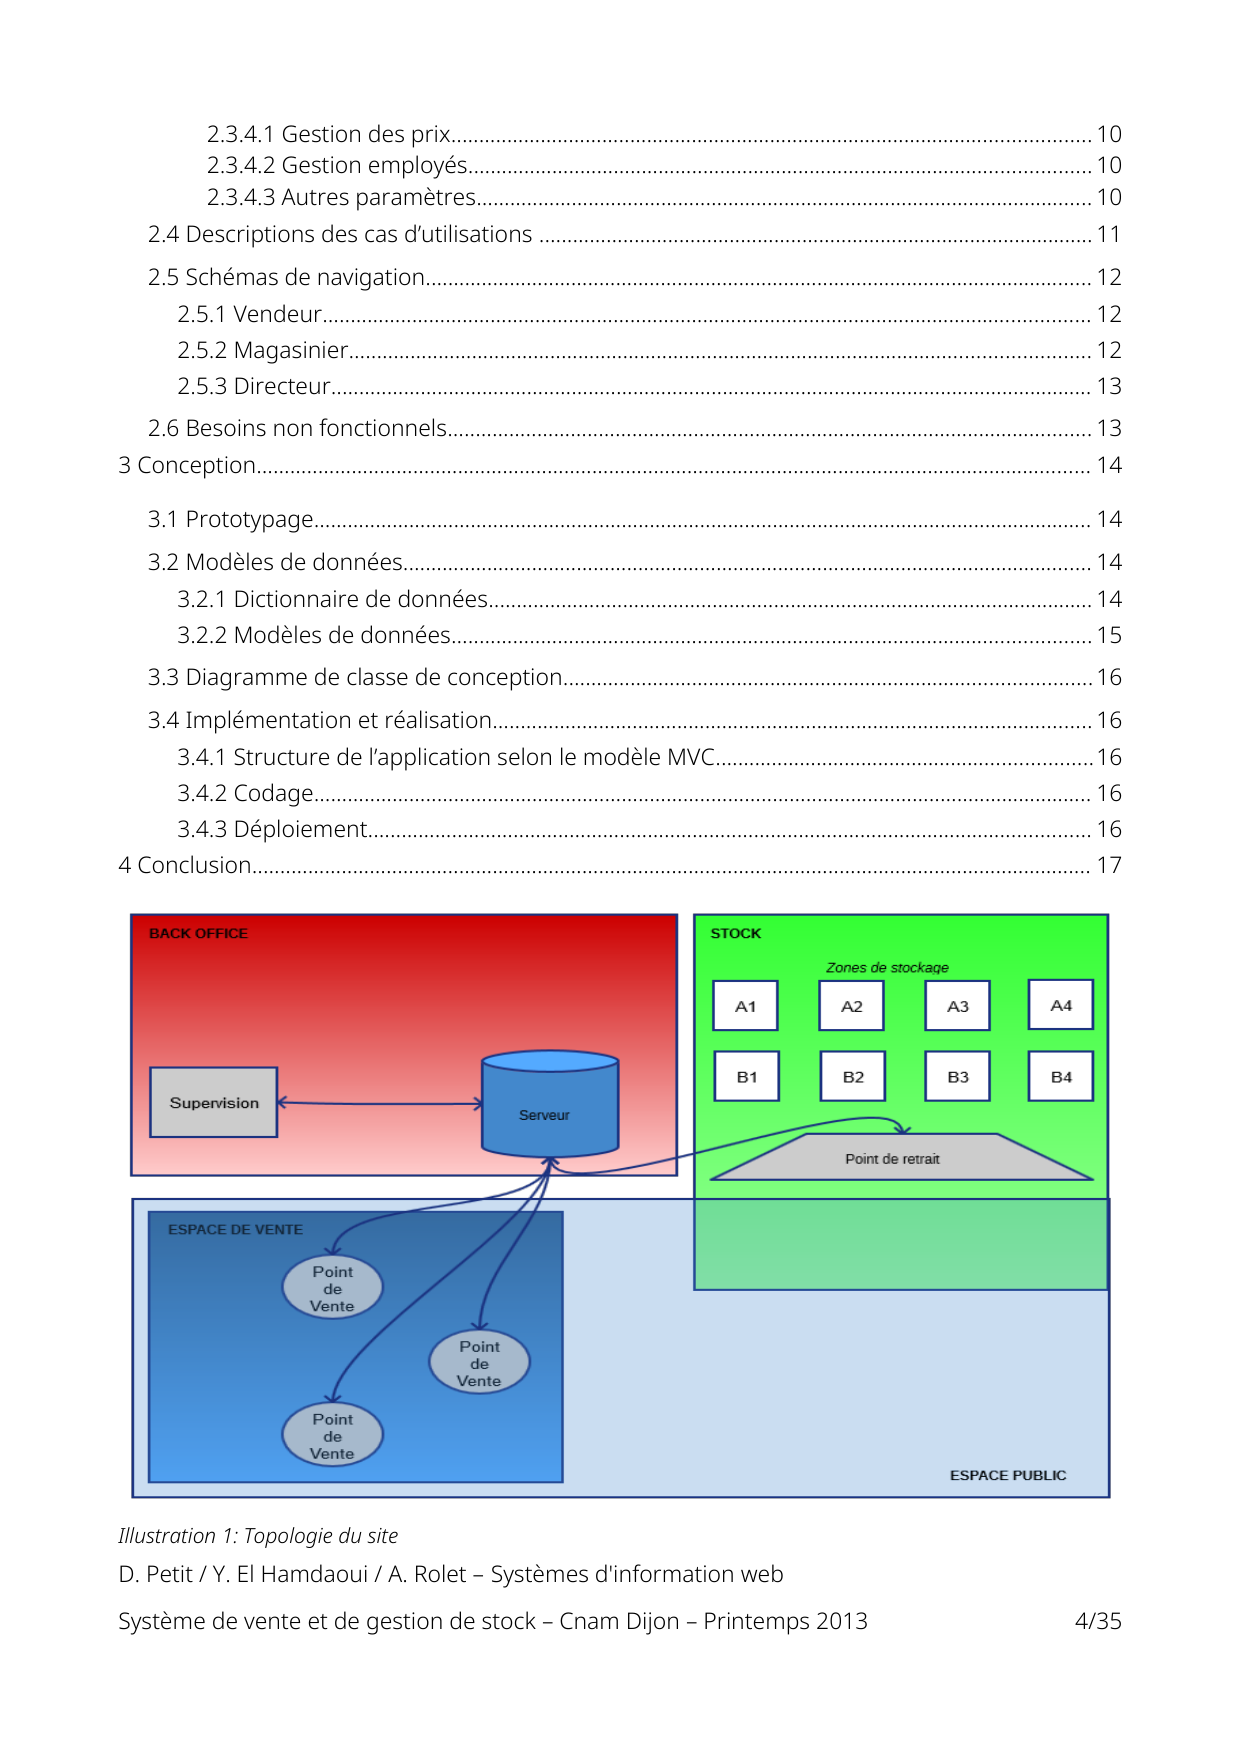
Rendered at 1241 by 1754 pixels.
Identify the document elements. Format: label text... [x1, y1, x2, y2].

text 3.2.2 Modèles de données 15 [177, 619, 1122, 650]
text 2.5 Schémas de navigation 12 [148, 261, 1122, 292]
text 4 Conclusion 17 [118, 849, 1122, 880]
text 2.5.3 Directeur 13 [177, 370, 1122, 401]
text 2.5.1 Vendeur 12 [177, 298, 1122, 329]
text 3.2.1 Dictionnaire de données 14 [177, 583, 1122, 614]
text 3.4.1 Structure de l’application selon le modèle MVC 16 [177, 741, 1122, 773]
text 3.2 Modèles de données 14 [148, 546, 1122, 577]
text 2.3.4.2 Gestion employés 10 [207, 149, 1122, 181]
text 3.4 Implémentation et réalisation 16 [148, 704, 1122, 735]
text 2.5.2 Magasinier 12 [177, 334, 1122, 365]
text 2.4 Descriptions des cas d’utilisations 11 [148, 218, 1122, 249]
text 2.6 Besoins non fonctionnels 13 [148, 412, 1122, 443]
text 3.3 Diagramme de classe de conception 16 [148, 661, 1122, 692]
text Illustration 1: Topologie du site [118, 1508, 1122, 1550]
text 3.4.3 Déploiement 16 [177, 813, 1122, 844]
text 2.3.4.1 Gestion des prix 10 [207, 118, 1122, 149]
picture [118, 904, 1123, 1508]
text 3.1 Prototypage 14 [148, 503, 1122, 534]
text 3.4.2 Codage 16 [177, 777, 1122, 808]
text 3 Conception 14 [118, 449, 1122, 480]
text 2.3.4.3 Autres paramètres 10 [207, 181, 1122, 212]
